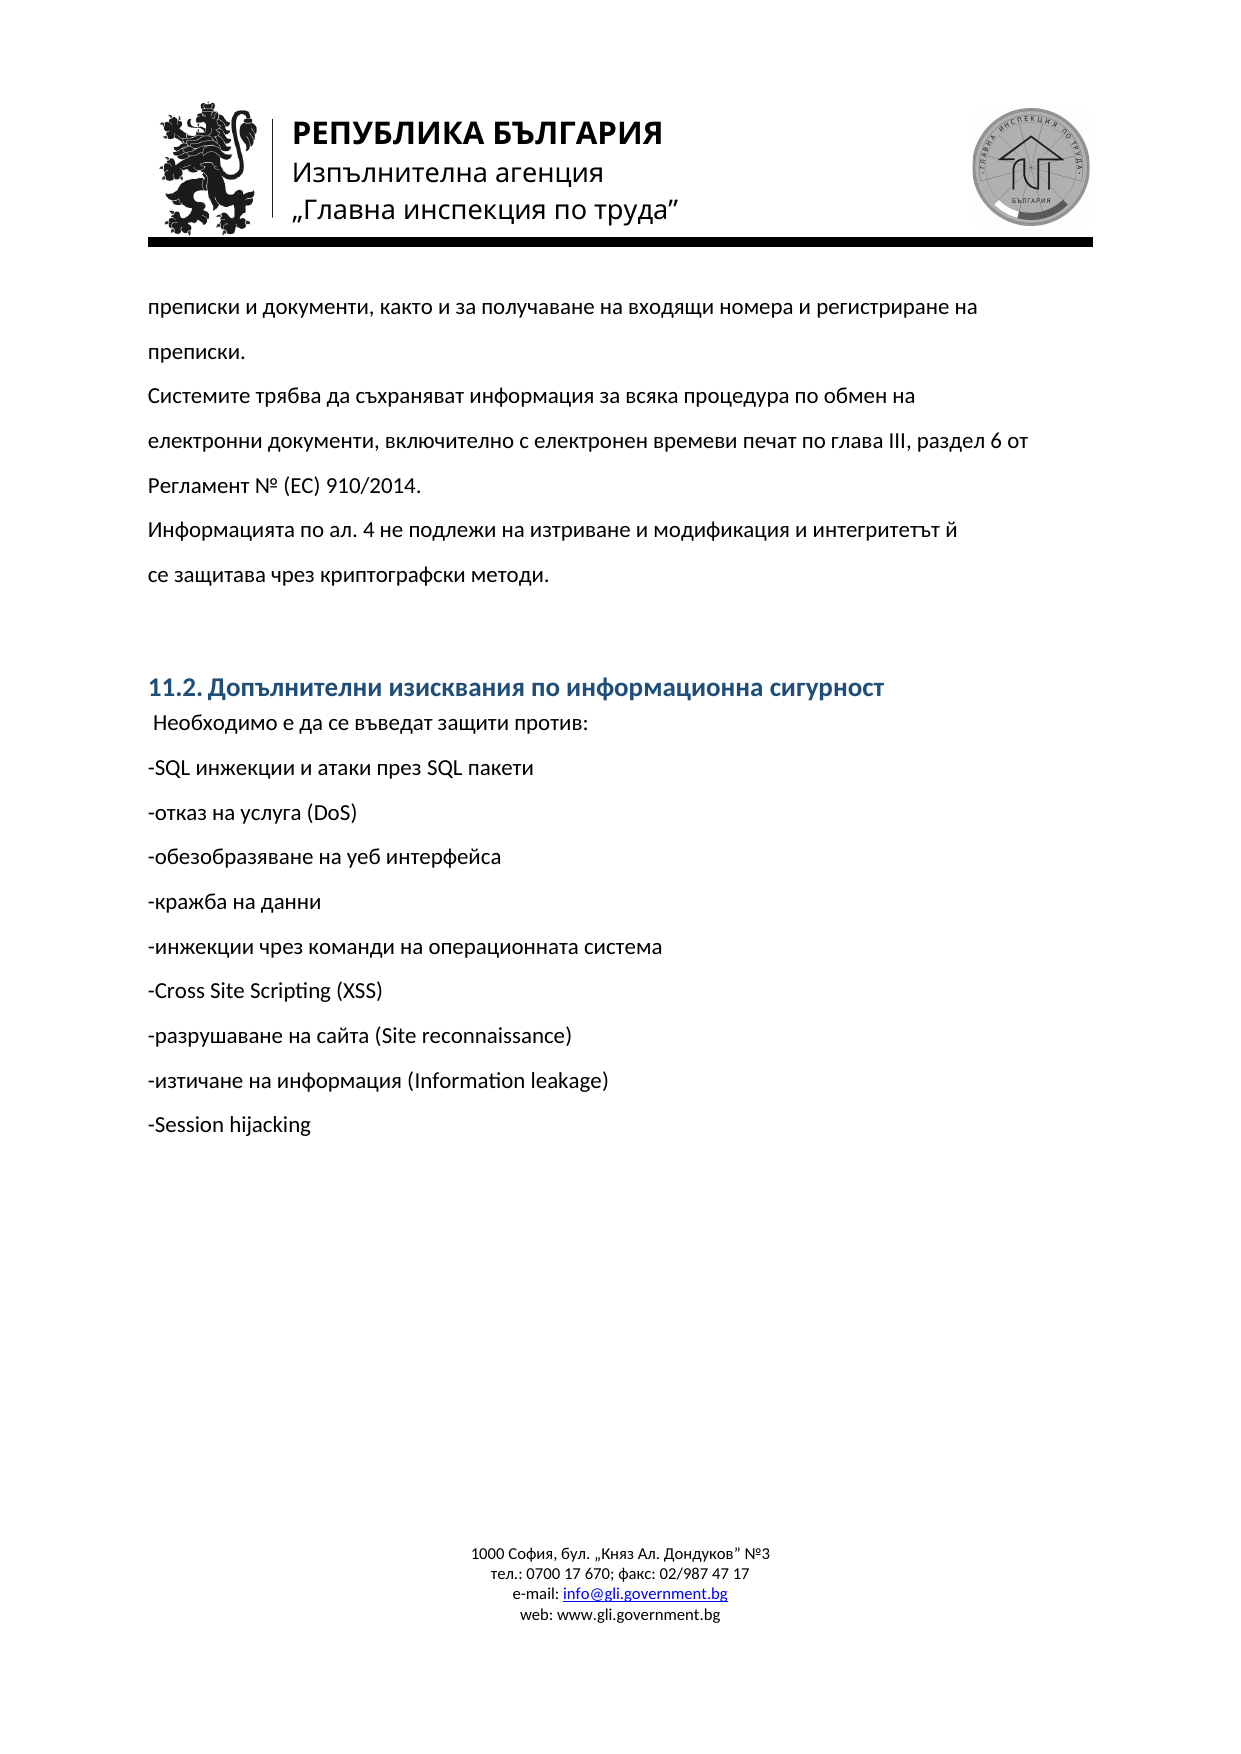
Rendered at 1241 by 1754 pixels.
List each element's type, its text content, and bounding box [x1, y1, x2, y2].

text -кражба на данни [148, 887, 1093, 915]
text -Session hijacking [148, 1111, 1093, 1139]
text се защитава чрез криптографски методи. [148, 560, 1093, 588]
text -Cross Site Scripting (XSS) [148, 977, 1093, 1004]
text -отказ на услуга (DoS) [148, 798, 1093, 826]
text електронни документи, включително с електронен времеви печат по глава III, раздел 6 от [148, 426, 1093, 454]
text Информацията по ал. 4 не подлежи на изтриване и модификация и интегритетът й [148, 516, 1093, 544]
subtitle Допълнителни изисквания по информационна сигурност [148, 671, 1093, 703]
text -обезобразяване на уеб интерфейса [148, 842, 1093, 871]
text Регламент № (ЕС) 910/2014. [148, 471, 1093, 499]
text -инжекции чрез команди на операционната система [148, 932, 1093, 960]
text Необходимо е да се въведат защити против: [148, 708, 1093, 736]
text преписки и документи, както и за получаване на входящи номера и регистриране на [148, 292, 1093, 320]
text -разрушаване на сайта (Site reconnaissance) [148, 1021, 1093, 1049]
text Системите трябва да съхраняват информация за всяка процедура по обмен на [148, 382, 1093, 409]
text -изтичане на информация (Information leakage) [148, 1066, 1093, 1094]
text преписки. [148, 337, 1093, 365]
text -SQL инжекции и атаки през SQL пакети [148, 753, 1093, 781]
